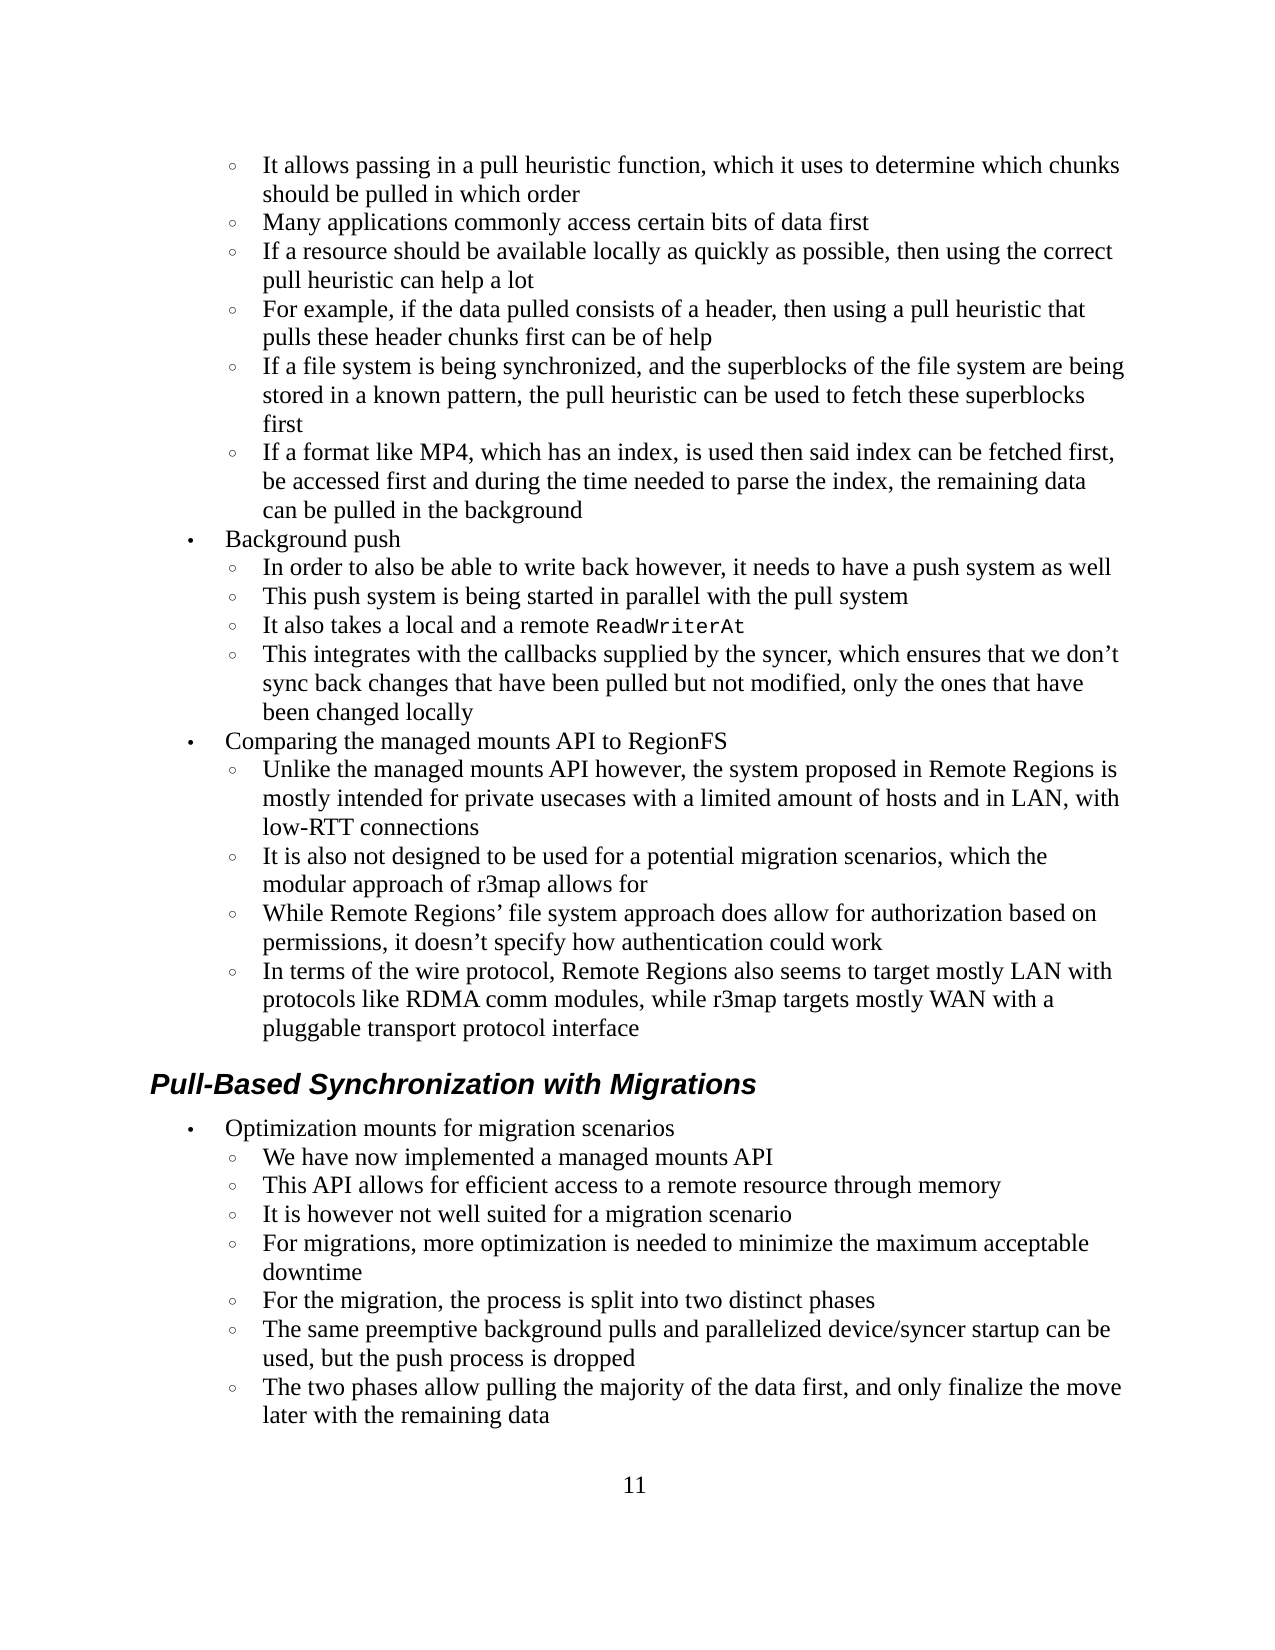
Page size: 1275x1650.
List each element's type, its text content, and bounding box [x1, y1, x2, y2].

list Comparing the managed mounts API to RegionFS [187, 726, 1125, 754]
list It allows passing in a pull heuristic function, which it uses to determine which chunks should be pulled in which order [225, 150, 1125, 207]
list If a file system is being synchronized, and the superblocks of the file system are being stored in a known pattern, the pull heuristic can be used to fetch these superblocks first [225, 351, 1125, 437]
subtitle Pull-Based Synchronization with Migrations [150, 1067, 1125, 1101]
list It also takes a local and a remote ReadWriterAt [225, 610, 1125, 639]
list Unlike the managed mounts API however, the system proposed in Remote Regions is mostly intended for private usecases with a limited amount of hosts and in LAN, with low-RTT connections [225, 754, 1125, 841]
list If a format like MP4, which has an index, is used then said index can be fetched first, be accessed first and during the time needed to parse the index, the remaining data can be pulled in the background [225, 437, 1125, 524]
list Optimization mounts for migration scenarios [187, 1113, 1125, 1142]
list For example, if the data pulled consists of a header, then using a pull heuristic that pulls these header chunks first can be of help [225, 294, 1125, 351]
list This API allows for efficient access to a remote resource through memory [225, 1171, 1125, 1199]
list In terms of the wire protocol, Remote Regions also seems to target mostly LAN with protocols like RDMA comm modules, while r3map targets mostly WAN with a pluggable transport protocol interface [225, 956, 1125, 1042]
list It is also not designed to be used for a potential migration scenarios, which the modular approach of r3map allows for [225, 841, 1125, 898]
list The same preemptive background pulls and parallelized device/syncer startup can be used, but the push process is dropped [225, 1314, 1125, 1372]
list Background push [187, 524, 1125, 552]
list We have now implemented a managed mounts API [225, 1142, 1125, 1171]
list For the migration, the process is split into two distinct phases [225, 1286, 1125, 1314]
list Many applications commonly access certain bits of data first [225, 207, 1125, 236]
list If a resource should be available locally as quickly as possible, then using the correct pull heuristic can help a lot [225, 236, 1125, 294]
list For migrations, more optimization is needed to minimize the maximum acceptable downtime [225, 1228, 1125, 1286]
list In order to also be able to write back however, it needs to have a push system as well [225, 552, 1125, 581]
list This integrates with the callbacks supplied by the syncer, which ensures that we don’t sync back changes that have been pulled but not modified, only the ones that have been changed locally [225, 639, 1125, 726]
list The two phases allow pulling the majority of the data first, and only finalize the move later with the remaining data [225, 1372, 1125, 1429]
list It is however not well suited for a migration scenario [225, 1199, 1125, 1228]
list This push system is being started in parallel with the pull system [225, 581, 1125, 610]
list While Remote Regions’ file system approach does allow for authorization based on permissions, it doesn’t specify how authentication could work [225, 898, 1125, 956]
